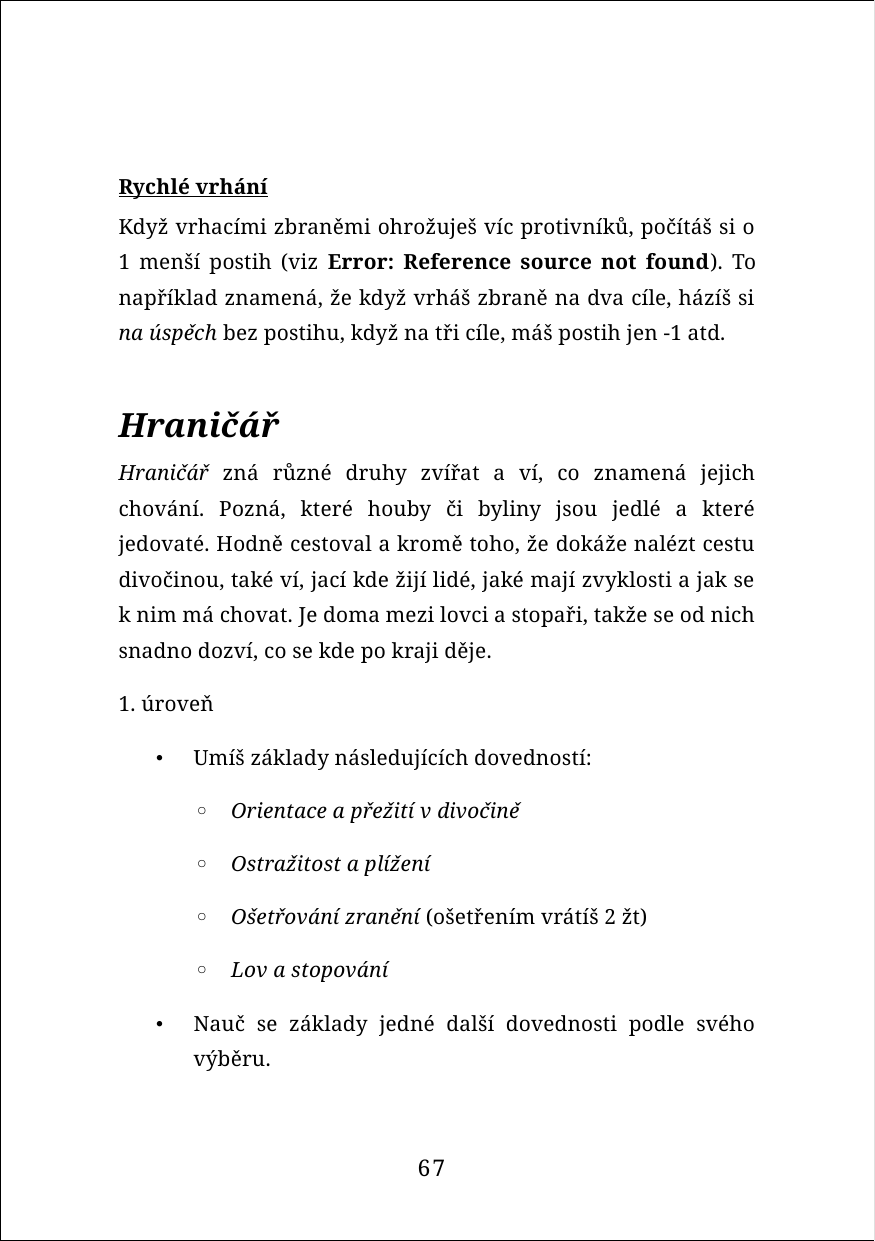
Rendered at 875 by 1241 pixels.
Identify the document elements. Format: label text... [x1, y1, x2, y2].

list Orientace a přežití v divočině [193, 796, 756, 824]
subtitle Hraničář [118, 401, 756, 447]
subtitle Rychlé vrhání [118, 172, 756, 200]
list Umíš základy následujících dovedností: [156, 743, 756, 771]
text Když vrhacími zbraněmi ohrožuješ víc protivníků, počítáš si o 1 menší postih (viz Error: Reference source not found). To například znamená, že když vrháš zbraně na dva cíle, házíš si na úspěch bez postihu, když na tři cíle, máš postih jen -1 atd. [118, 212, 756, 347]
text Hraničář zná různé druhy zvířat a ví, co znamená jejich chování. Pozná, které houby či byliny jsou jedlé a které jedovaté. Hodně cestoval a kromě toho, že dokáže nalézt cestu divočinou, také ví, jací kde žijí lidé, jaké mají zvyklosti a jak se k nim má chovat. Je doma mezi lovci a stopaři, takže se od nich snadno dozví, co se kde po kraji děje. [118, 458, 756, 664]
list Nauč se základy jedné další dovednosti podle svého výběru. [156, 1009, 756, 1073]
list Ošetřování zranění (ošetřením vrátíš 2 žt) [193, 902, 756, 931]
text 1. úroveň [118, 689, 756, 718]
list Lov a stopování [193, 956, 756, 984]
list Ostražitost a plížení [193, 849, 756, 877]
